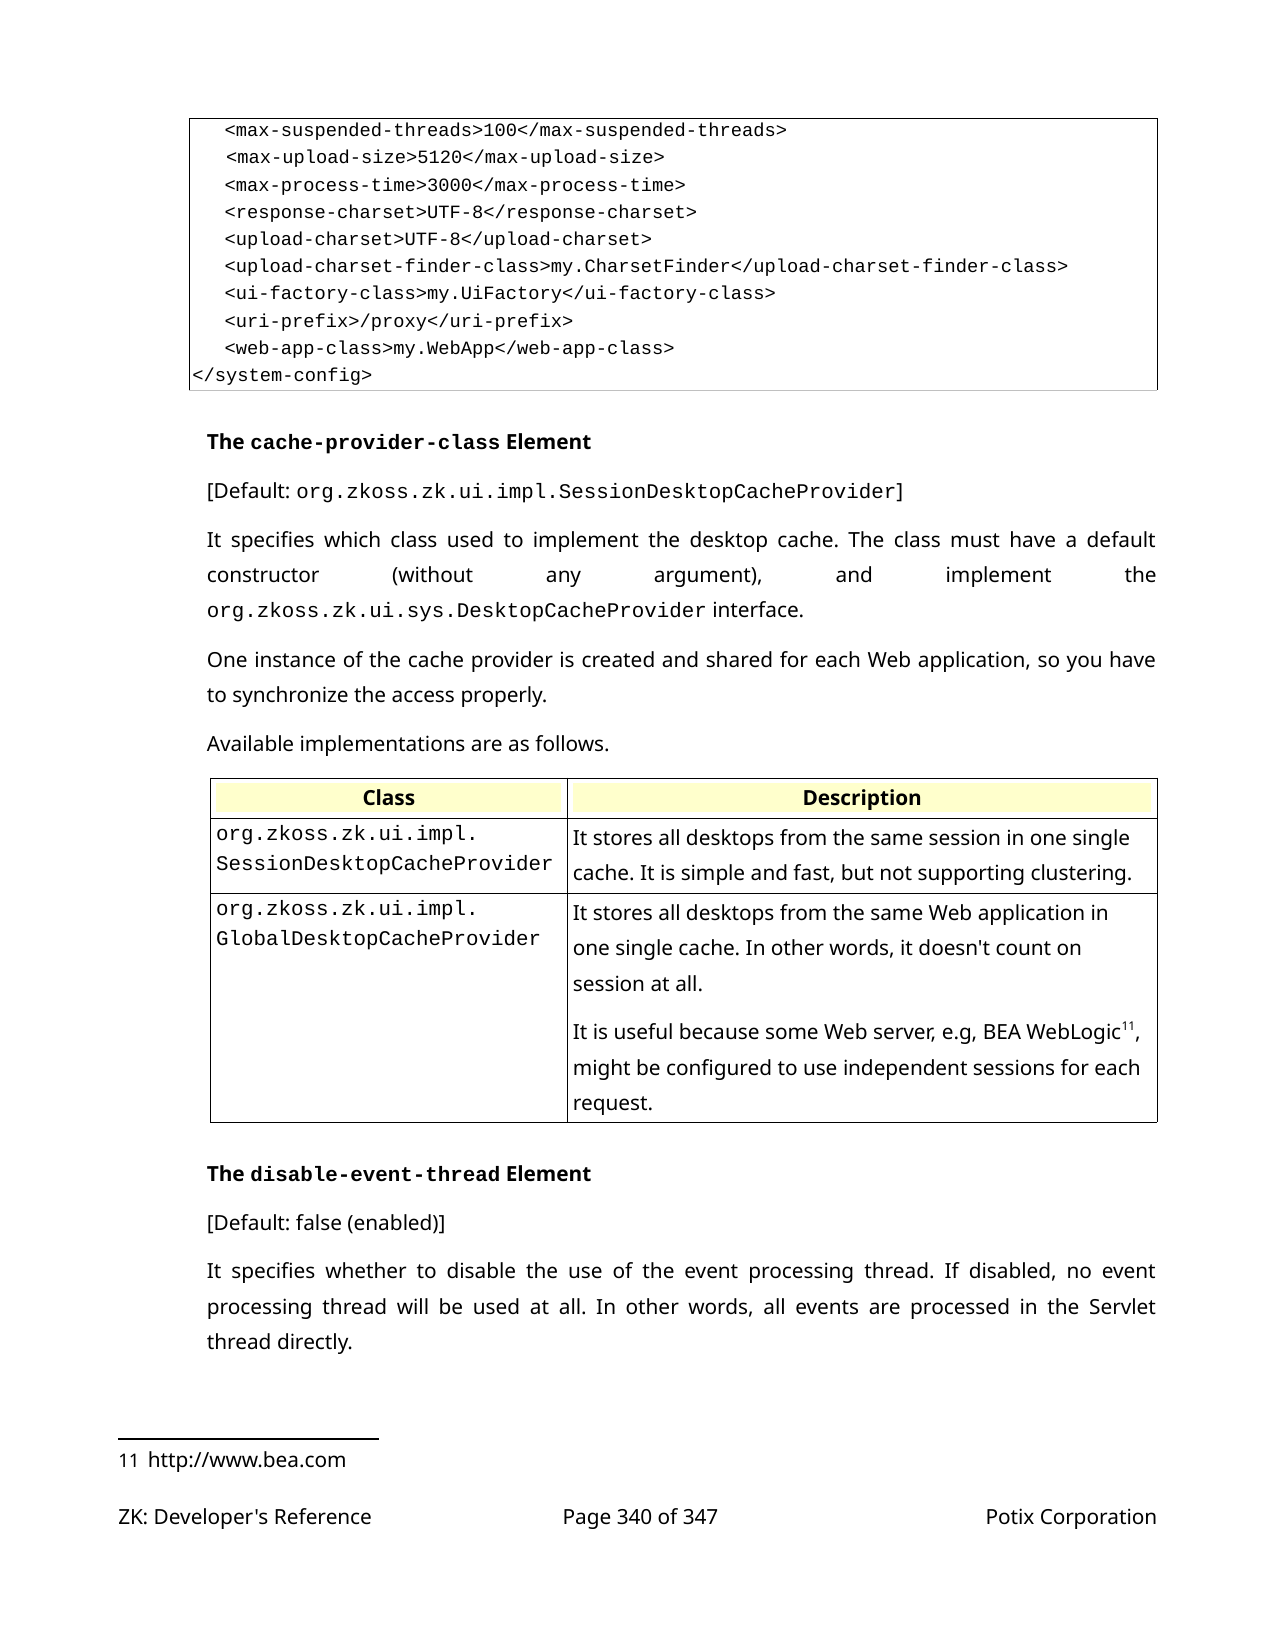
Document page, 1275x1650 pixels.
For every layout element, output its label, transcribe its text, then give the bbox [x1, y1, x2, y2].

text <max-process-time>3000</max-process-time> [190, 172, 1157, 197]
text One instance of the cache provider is created and shared for each Web application, so you have to synchronize the access properly. [207, 645, 1157, 708]
text <ui-factory-class>my.UiFactory</ui-factory-class> [190, 281, 1157, 306]
text It specifies which class used to implement the desktop cache. The class must have a default constructor (without any argument), and implement the org.zkoss.zk.ui.sys.DesktopCacheProvider interface. [207, 525, 1157, 624]
text </system-config> [190, 363, 1157, 390]
table_cell org.zkoss.zk.ui.impl. GlobalDesktopCacheProvider [211, 894, 567, 1122]
text <upload-charset>UTF-8</upload-charset> [190, 227, 1157, 251]
table_cell It stores all desktops from the same Web application in one single cache. In other words, it doesn't count on session at all. It is useful because some Web server, e.g, BEA WebLogic, might be configured to use independent sessions for each request. [568, 894, 1157, 1122]
text [Default: org.zkoss.zk.ui.impl.SessionDesktopCacheProvider] [207, 476, 1157, 504]
text <max-suspended-threads>100</max-suspended-threads> [190, 119, 1157, 142]
text <max-upload-size>5120</max-upload-size> [190, 145, 1157, 169]
subtitle The disable-event-thread Element [207, 1159, 1157, 1187]
text It specifies whether to disable the use of the event processing thread. If disabled, no event processing thread will be used at all. In other words, all events are processed in the Servlet thread directly. [207, 1257, 1157, 1355]
table_cell It stores all desktops from the same session in one single cache. It is simple and fast, but not supporting clustering. [568, 819, 1157, 892]
text <web-app-class>my.WebApp</web-app-class> [190, 336, 1157, 360]
subtitle The cache-provider-class Element [207, 427, 1157, 455]
text Available implementations are as follows. [207, 729, 1157, 757]
table_cell org.zkoss.zk.ui.impl. SessionDesktopCacheProvider [211, 819, 567, 892]
text <response-charset>UTF-8</response-charset> [190, 200, 1157, 224]
table_header Description [568, 779, 1157, 817]
table_header Class [211, 779, 567, 817]
text <uri-prefix>/proxy</uri-prefix> [190, 308, 1157, 333]
text <upload-charset-finder-class>my.CharsetFinder</upload-charset-finder-class> [190, 254, 1157, 278]
text [Default: false (enabled)] [207, 1208, 1157, 1236]
